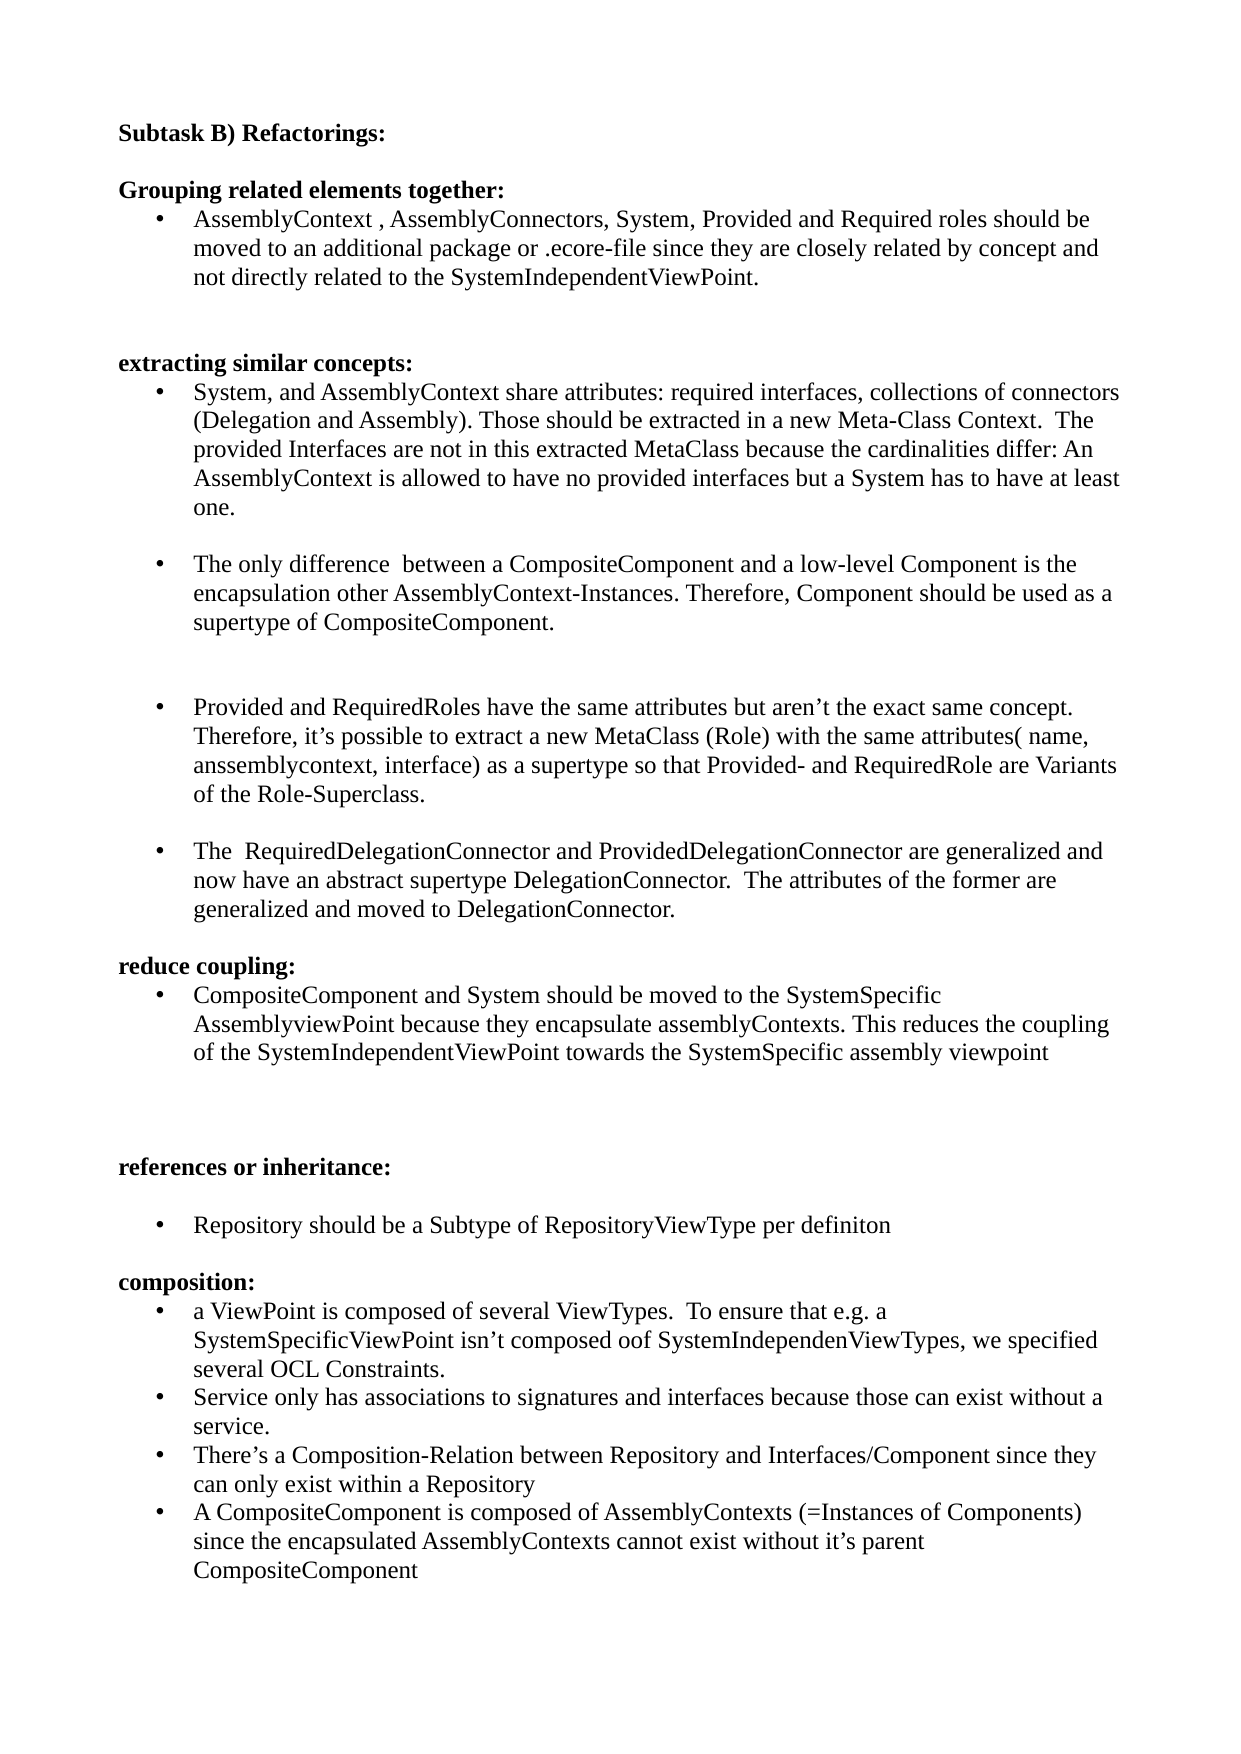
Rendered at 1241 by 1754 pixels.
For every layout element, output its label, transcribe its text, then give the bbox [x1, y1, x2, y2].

list AssemblyContext , AssemblyConnectors, System, Provided and Required roles should be moved to an additional package or .ecore-file since they are closely related by concept and not directly related to the SystemIndependentViewPoint. [156, 204, 1122, 291]
list There’s a Composition-Relation between Repository and Interfaces/Component since they can only exist within a Repository [156, 1440, 1122, 1497]
text extracting similar concepts: [118, 348, 1122, 377]
list Repository should be a Subtype of RepositoryViewType per definiton [156, 1210, 1122, 1239]
list a ViewPoint is composed of several ViewTypes. To ensure that e.g. a SystemSpecificViewPoint isn’t composed oof SystemIndependenViewTypes, we specified several OCL Constraints. [156, 1296, 1122, 1382]
text Grouping related elements together: [118, 176, 1122, 204]
text composition: [118, 1267, 1122, 1296]
list The only difference between a CompositeComponent and a low-level Component is the encapsulation other AssemblyContext-Instances. Therefore, Component should be used as a supertype of CompositeComponent. [156, 549, 1122, 636]
list CompositeComponent and System should be moved to the SystemSpecific AssemblyviewPoint because they encapsulate assemblyContexts. This reduces the coupling of the SystemIndependentViewPoint towards the SystemSpecific assembly viewpoint [156, 980, 1122, 1066]
text reduce coupling: [118, 951, 1122, 980]
text references or inheritance: [118, 1152, 1122, 1181]
list A CompositeComponent is composed of AssemblyContexts (=Instances of Components) since the encapsulated AssemblyContexts cannot exist without it’s parent CompositeComponent [156, 1497, 1122, 1584]
text Subtask B) Refactorings: [118, 118, 1122, 147]
list The RequiredDelegationConnector and ProvidedDelegationConnector are generalized and now have an abstract supertype DelegationConnector. The attributes of the former are generalized and moved to DelegationConnector. [156, 836, 1122, 922]
list Service only has associations to signatures and interfaces because those can exist without a service. [156, 1382, 1122, 1440]
list Provided and RequiredRoles have the same attributes but aren’t the exact same concept. Therefore, it’s possible to extract a new MetaClass (Role) with the same attributes( name, anssemblycontext, interface) as a supertype so that Provided- and RequiredRole are Variants of the Role-Superclass. [156, 692, 1122, 807]
list System, and AssemblyContext share attributes: required interfaces, collections of connectors (Delegation and Assembly). Those should be extracted in a new Meta-Class Context. The provided Interfaces are not in this extracted MetaClass because the cardinalities differ: An AssemblyContext is allowed to have no provided interfaces but a System has to have at least one. [156, 377, 1122, 521]
